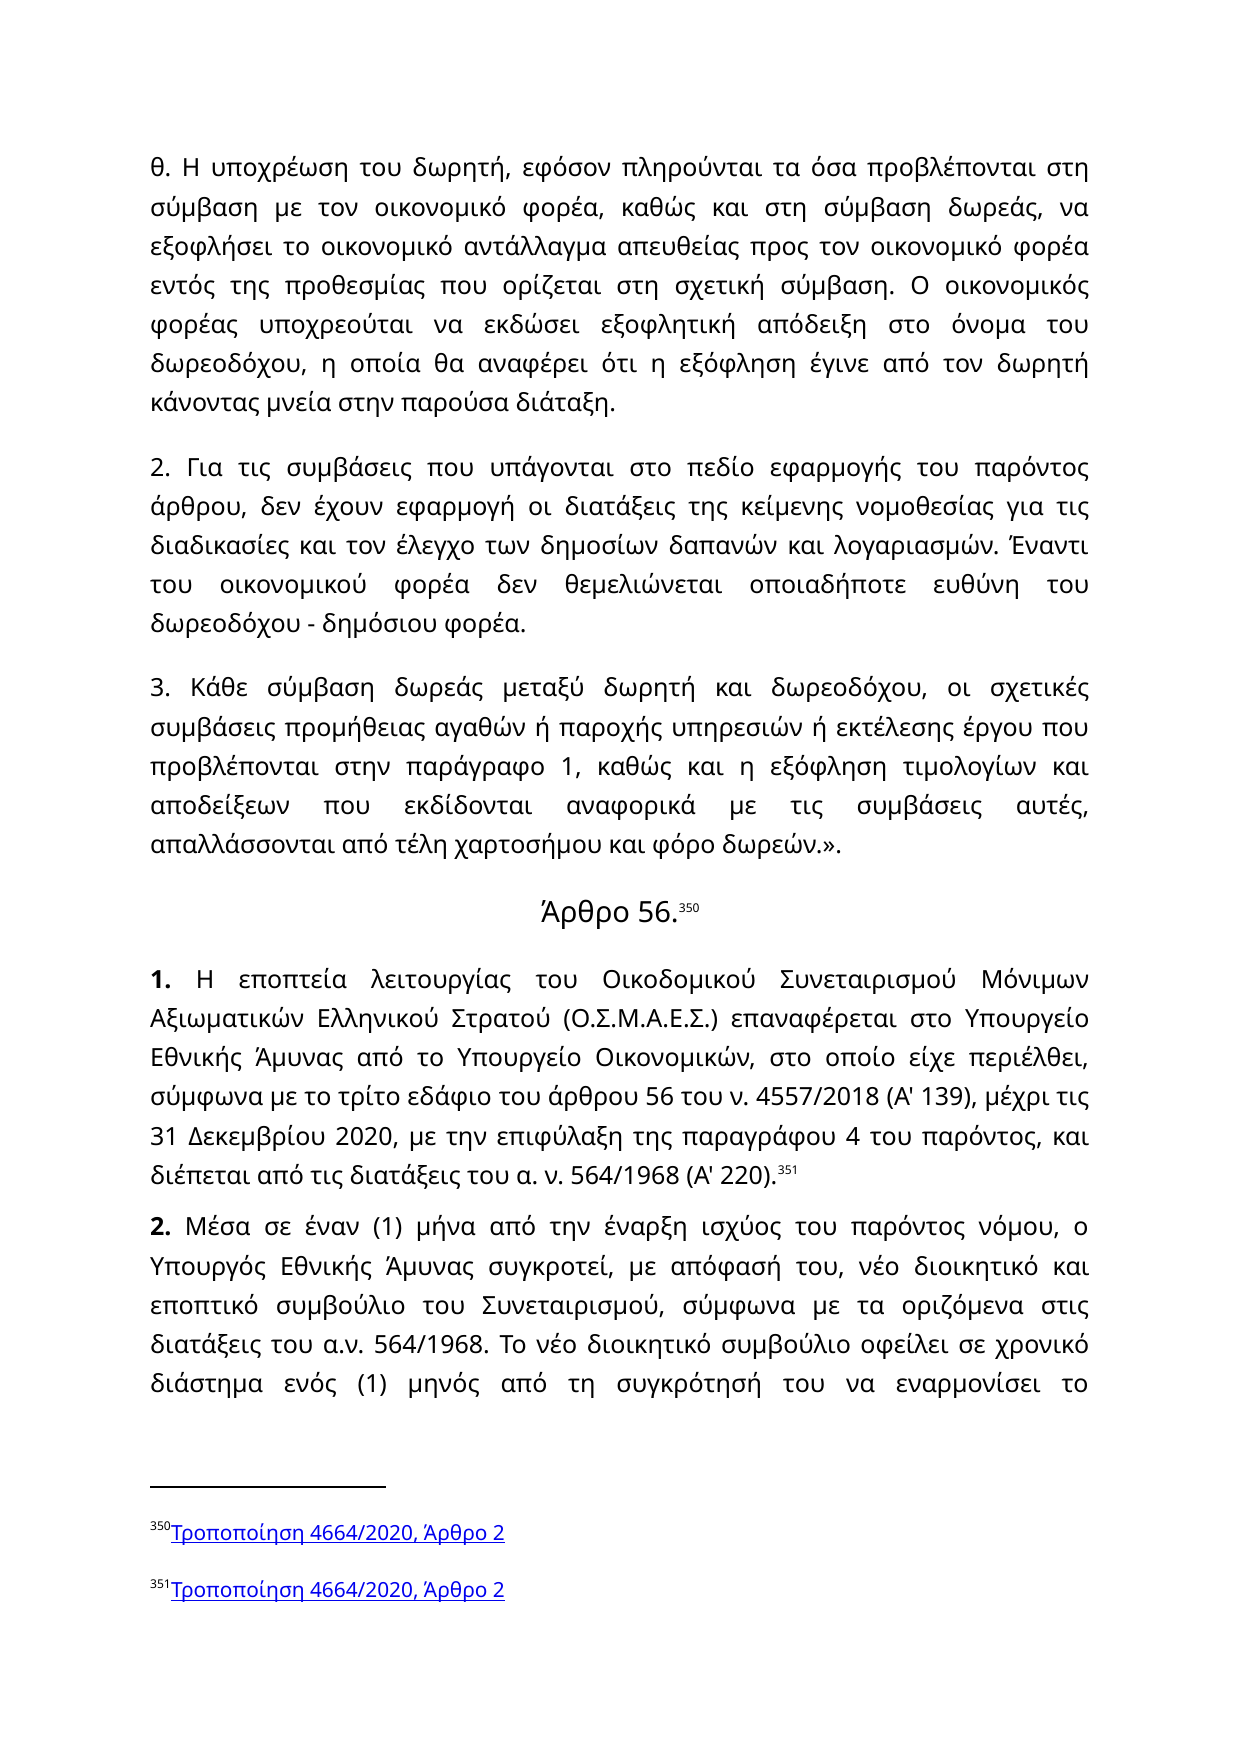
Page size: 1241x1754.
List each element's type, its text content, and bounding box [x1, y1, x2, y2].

text 1. Η εποπτεία λειτουργίας του Οικοδομικού Συνεταιρισμού Μόνιμων Αξιωματικών Ελληνικού Στρατού (Ο.Σ.Μ.Α.Ε.Σ.) επαναφέρεται στο Υπουργείο Εθνικής Άμυνας από το Υπουργείο Οικονομικών, στο οποίο είχε περιέλθει, σύμφωνα με το τρίτο εδάφιο του άρθρου 56 του ν. 4557/2018 (Α' 139), μέχρι τις 31 Δεκεμβρίου 2020, με την επιφύλαξη της παραγράφου 4 του παρόντος, και διέπεται από τις διατάξεις του α. ν. 564/1968 (Α' 220). [150, 961, 1090, 1191]
text 2. Για τις συμβάσεις που υπάγονται στο πεδίο εφαρμογής του παρόντος άρθρου, δεν έχουν εφαρμογή οι διατάξεις της κείμενης νομοθεσίας για τις διαδικασίες και τον έλεγχο των δημοσίων δαπανών και λογαριασμών. Έναντι του οικονομικού φορέα δεν θεμελιώνεται οποιαδήποτε ευθύνη του δωρεοδόχου - δημόσιου φορέα. [150, 449, 1090, 640]
text θ. Η υποχρέωση του δωρητή, εφόσον πληρούνται τα όσα προβλέπονται στη σύμβαση με τον οικονομικό φορέα, καθώς και στη σύμβαση δωρεάς, να εξοφλήσει το οικονομικό αντάλλαγμα απευθείας προς τον οικονομικό φορέα εντός της προθεσμίας που ορίζεται στη σχετική σύμβαση. Ο οικονομικός φορέας υποχρεούται να εκδώσει εξοφλητική απόδειξη στο όνομα του δωρεοδόχου, η οποία θα αναφέρει ότι η εξόφληση έγινε από τον δωρητή κάνοντας μνεία στην παρούσα διάταξη. [150, 150, 1090, 419]
subtitle Άρθρο 56. [150, 891, 1090, 931]
text 2. Μέσα σε έναν (1) μήνα από την έναρξη ισχύος του παρόντος νόμου, ο Υπουργός Εθνικής Άμυνας συγκροτεί, με απόφασή του, νέο διοικητικό και εποπτικό συμβούλιο του Συνεταιρισμού, σύμφωνα με τα οριζόμενα στις διατάξεις του α.ν. 564/1968. Το νέο διοικητικό συμβούλιο οφείλει σε χρονικό διάστημα ενός (1) μηνός από τη συγκρότησή του να εναρμονίσει το [150, 1209, 1090, 1400]
text 3. Κάθε σύμβαση δωρεάς μεταξύ δωρητή και δωρεοδόχου, οι σχετικές συμβάσεις προμήθειας αγαθών ή παροχής υπηρεσιών ή εκτέλεσης έργου που προβλέπονται στην παράγραφο 1, καθώς και η εξόφληση τιμολογίων και αποδείξεων που εκδίδονται αναφορικά με τις συμβάσεις αυτές, απαλλάσσονται από τέλη χαρτοσήμου και φόρο δωρεών.». [150, 670, 1090, 861]
text Τροποποίηση 4664/2020, Άρθρο 2 [150, 1576, 1090, 1604]
text Τροποποίηση 4664/2020, Άρθρο 2 [150, 1518, 1090, 1546]
